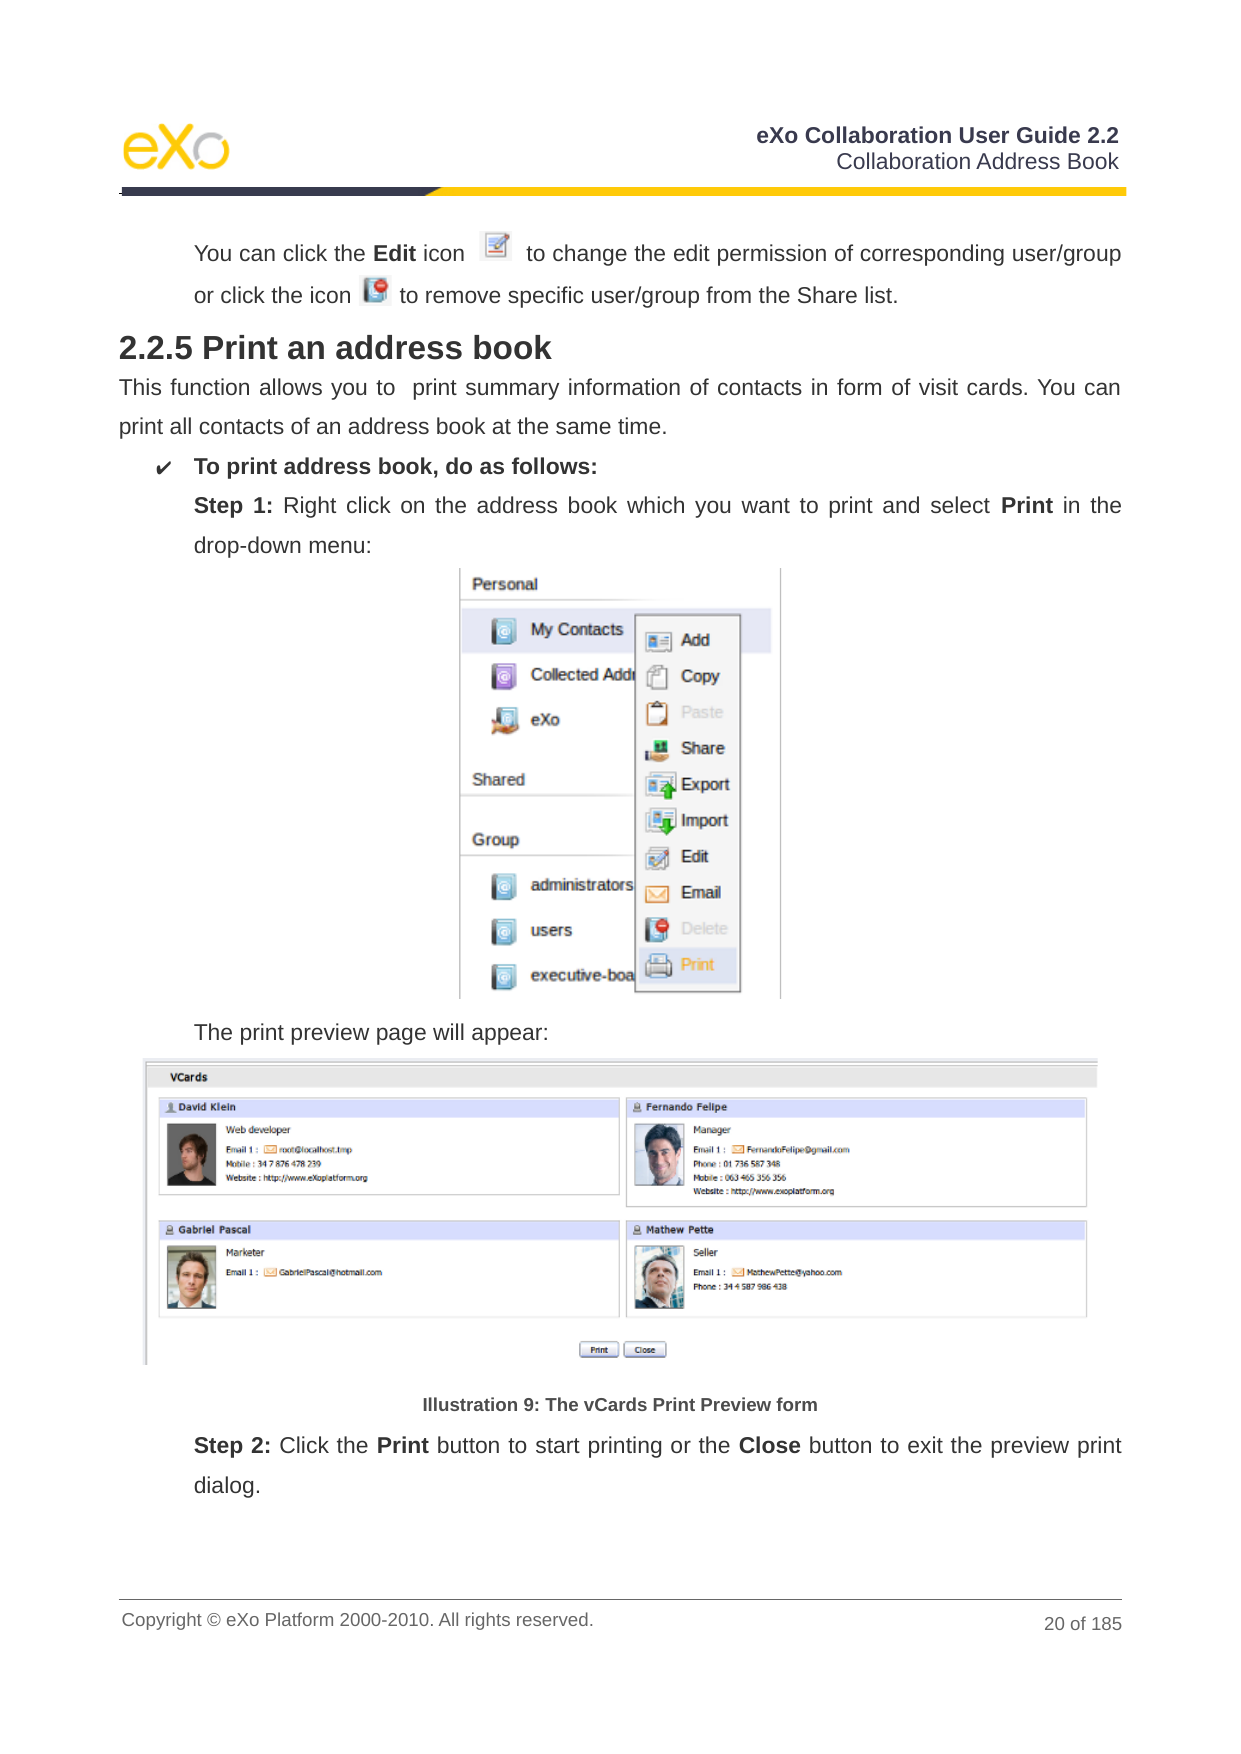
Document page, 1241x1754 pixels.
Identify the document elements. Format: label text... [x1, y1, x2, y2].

list Illustration 9: The vCards Print Preview form [143, 1365, 1098, 1416]
picture [121, 187, 1127, 196]
subtitle Print an address book [118, 328, 1122, 366]
list You can click the Edit icon to change the edit permission of corresponding user/group or click the iconto remove specific user/group from the Share list. [156, 223, 1122, 313]
picture [358, 275, 392, 306]
list Step 1: Right click on the address book which you want to print and select Print in the drop-down menu: [156, 492, 1122, 558]
picture [459, 568, 782, 999]
list The print preview page will appear: [156, 999, 1122, 1045]
text This function allows you to print summary information of contacts in form of visit cards. You can print all contacts of an address book at the same time. [118, 374, 1122, 440]
picture [123, 123, 230, 170]
list To print address book, do as follows: [156, 453, 1122, 479]
picture [142, 1058, 1098, 1365]
picture [479, 231, 513, 261]
list Step 2: Click the Print button to start printing or the Close button to exit the preview print dialog. [143, 1365, 1122, 1498]
